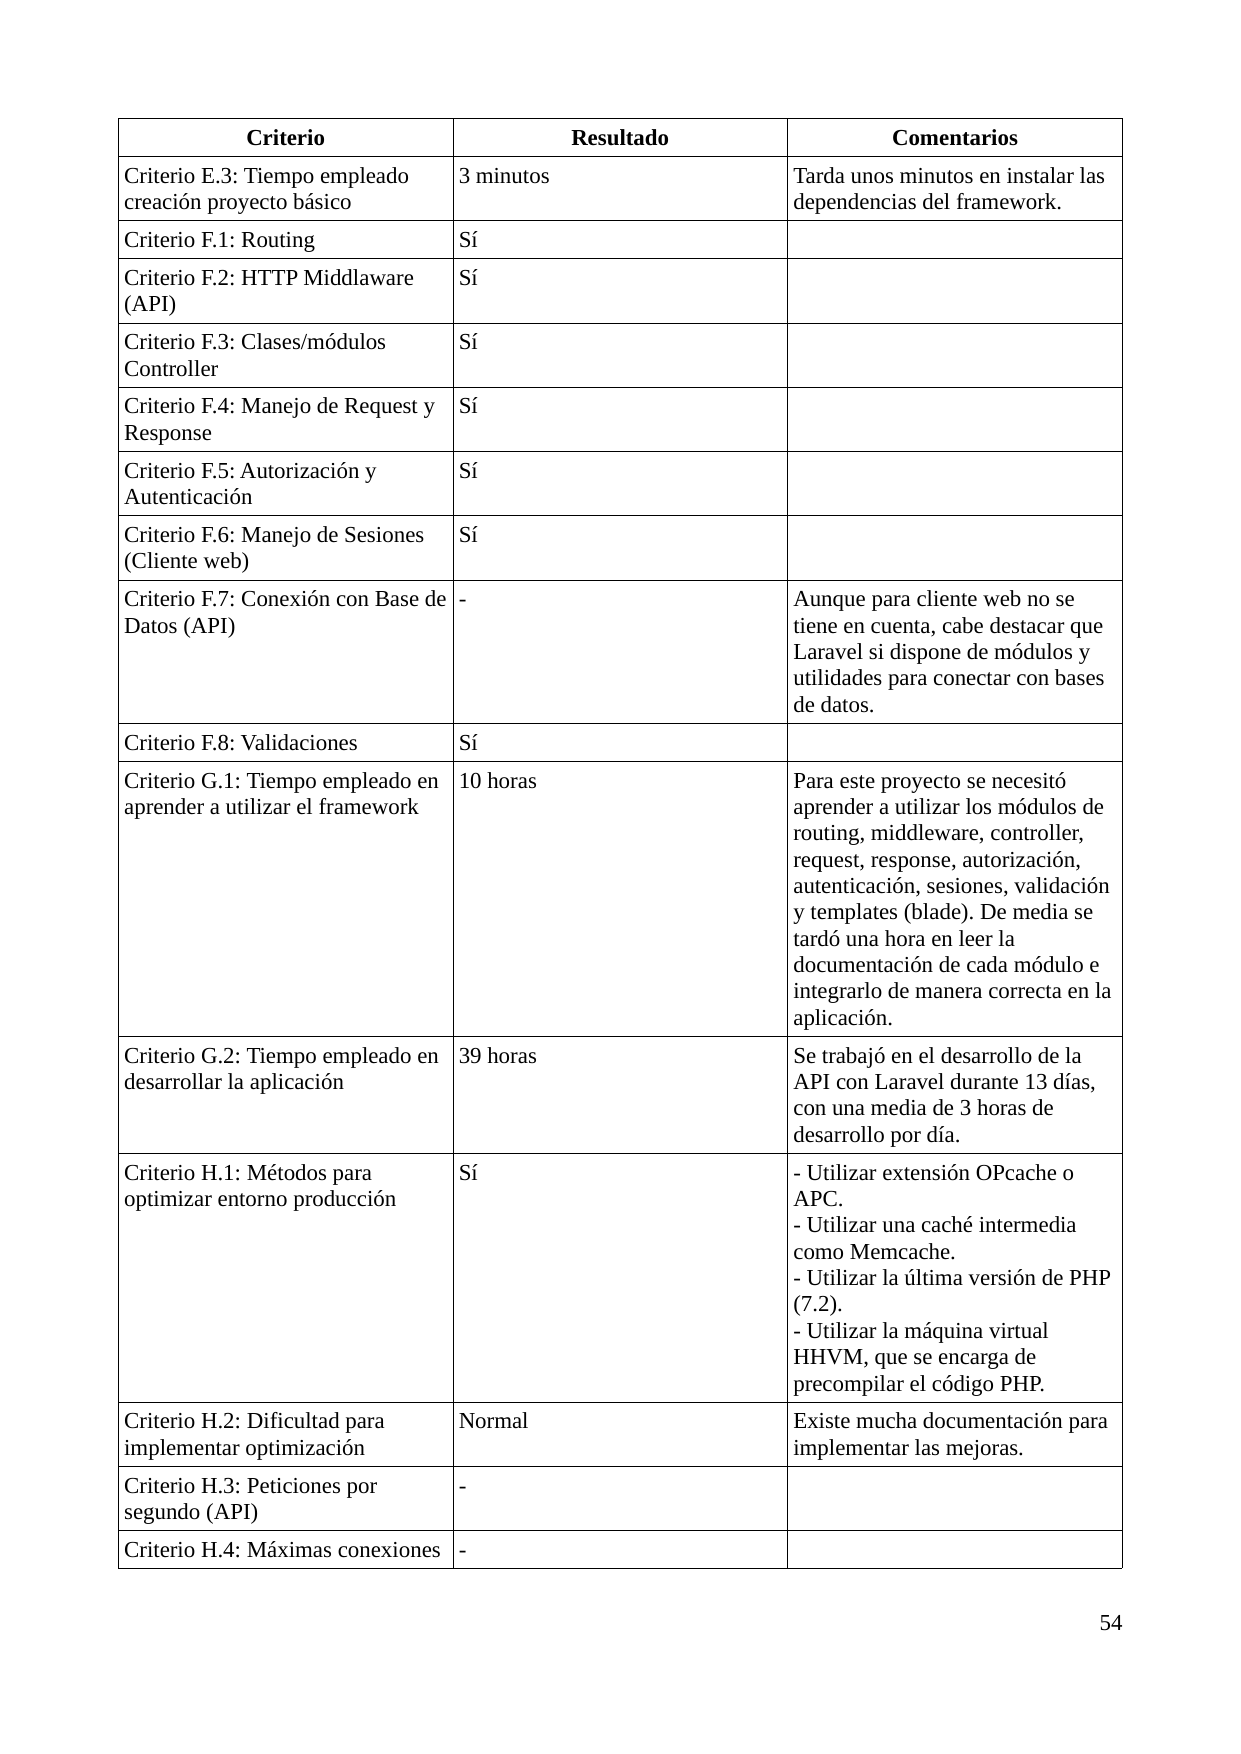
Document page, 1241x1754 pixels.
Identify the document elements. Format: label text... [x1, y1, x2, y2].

table_cell Criterio F.4: Manejo de Request y Response [119, 388, 453, 451]
table_cell Criterio G.1: Tiempo empleado en aprender a utilizar el framework [119, 762, 453, 1036]
table_cell Sí [454, 452, 787, 515]
table_cell [788, 1467, 1122, 1530]
table_cell Criterio F.8: Validaciones [119, 724, 453, 761]
table_cell Sí [454, 516, 787, 579]
table_cell - [454, 1531, 787, 1568]
table_cell [788, 452, 1122, 515]
table_cell Criterio F.2: HTTP Middlaware (API) [119, 259, 453, 322]
table_cell Criterio E.3: Tiempo empleado creación proyecto básico [119, 157, 453, 220]
table_cell Para este proyecto se necesitó aprender a utilizar los módulos de routing, middleware, controller, request, response, autorización, autenticación, sesiones, validación y templates (blade). De media se tardó una hora en leer la documentación de cada módulo e integrarlo de manera correcta en la aplicación. [788, 762, 1122, 1036]
table_cell Criterio F.5: Autorización y Autenticación [119, 452, 453, 515]
table_cell Criterio H.1: Métodos para optimizar entorno producción [119, 1154, 453, 1402]
table_cell [788, 724, 1122, 761]
table_cell Sí [454, 221, 787, 258]
table_cell Sí [454, 724, 787, 761]
table_cell - Utilizar extensión OPcache o APC. - Utilizar una caché intermedia como Memcache. - Utilizar la última versión de PHP (7.2). - Utilizar la máquina virtual HHVM, que se encarga de precompilar el código PHP. [788, 1154, 1122, 1402]
table_cell [788, 324, 1122, 387]
table_cell Criterio H.4: Máximas conexiones [119, 1531, 453, 1568]
table_cell [788, 1531, 1122, 1568]
table_header Criterio [119, 119, 453, 156]
table_cell 3 minutos [454, 157, 787, 220]
table_cell [788, 388, 1122, 451]
table_header Resultado [454, 119, 787, 156]
table_cell Sí [454, 324, 787, 387]
table_header Comentarios [788, 119, 1122, 156]
table_cell 39 horas [454, 1037, 787, 1153]
table_cell Criterio F.3: Clases/módulos Controller [119, 324, 453, 387]
table_cell [788, 259, 1122, 322]
table_cell Criterio H.2: Dificultad para implementar optimización [119, 1403, 453, 1466]
table_cell [788, 516, 1122, 579]
table_cell Criterio F.7: Conexión con Base de Datos (API) [119, 581, 453, 723]
table_cell Sí [454, 388, 787, 451]
table_cell Tarda unos minutos en instalar las dependencias del framework. [788, 157, 1122, 220]
table_cell Existe mucha documentación para implementar las mejoras. [788, 1403, 1122, 1466]
table_cell - [454, 1467, 787, 1530]
table_cell Se trabajó en el desarrollo de la API con Laravel durante 13 días, con una media de 3 horas de desarrollo por día. [788, 1037, 1122, 1153]
table_cell Criterio G.2: Tiempo empleado en desarrollar la aplicación [119, 1037, 453, 1153]
table_cell Sí [454, 1154, 787, 1402]
table_cell [788, 221, 1122, 258]
table_cell Criterio F.6: Manejo de Sesiones (Cliente web) [119, 516, 453, 579]
table_cell 10 horas [454, 762, 787, 1036]
table_cell Aunque para cliente web no se tiene en cuenta, cabe destacar que Laravel si dispone de módulos y utilidades para conectar con bases de datos. [788, 581, 1122, 723]
table_cell Normal [454, 1403, 787, 1466]
table_cell - [454, 581, 787, 723]
table_cell Sí [454, 259, 787, 322]
table_cell Criterio H.3: Peticiones por segundo (API) [119, 1467, 453, 1530]
table_cell Criterio F.1: Routing [119, 221, 453, 258]
